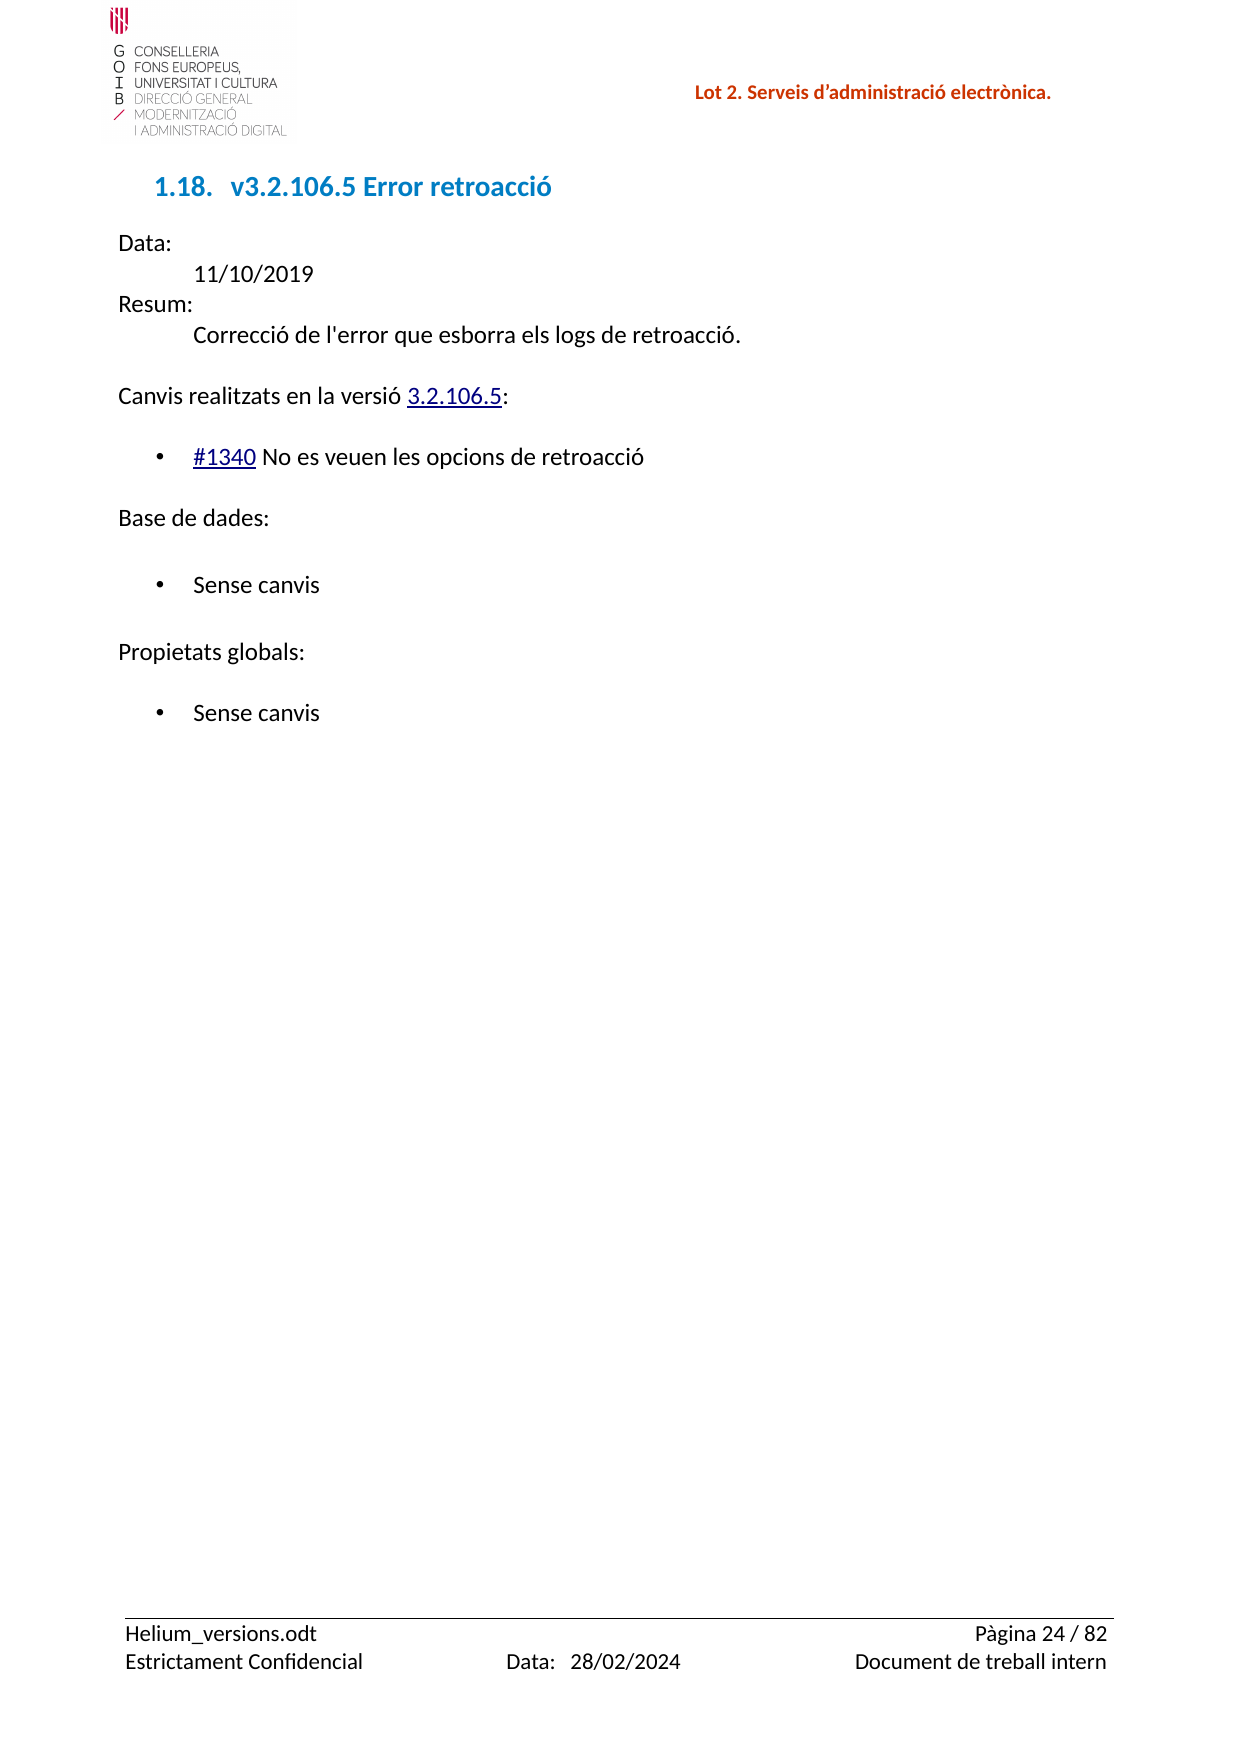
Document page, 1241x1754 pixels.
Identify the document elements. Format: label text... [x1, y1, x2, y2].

text Base de dades: [118, 502, 1122, 533]
text Canvis realitzats en la versió 3.2.106.5: [118, 380, 1122, 411]
subtitle v3.2.106.5 Error retroacció [153, 168, 1122, 204]
picture [100, 0, 297, 144]
list #1340 No es veuen les opcions de retroacció [156, 441, 1122, 472]
text Resum: [118, 289, 1122, 319]
list Sense canvis [156, 697, 1122, 728]
text Propietats globals: [118, 636, 1122, 667]
text Data: [118, 228, 1122, 258]
list Sense canvis [156, 569, 1122, 600]
text 11/10/2019 [118, 258, 1122, 289]
text Correcció de l'error que esborra els logs de retroacció. [118, 319, 1122, 350]
